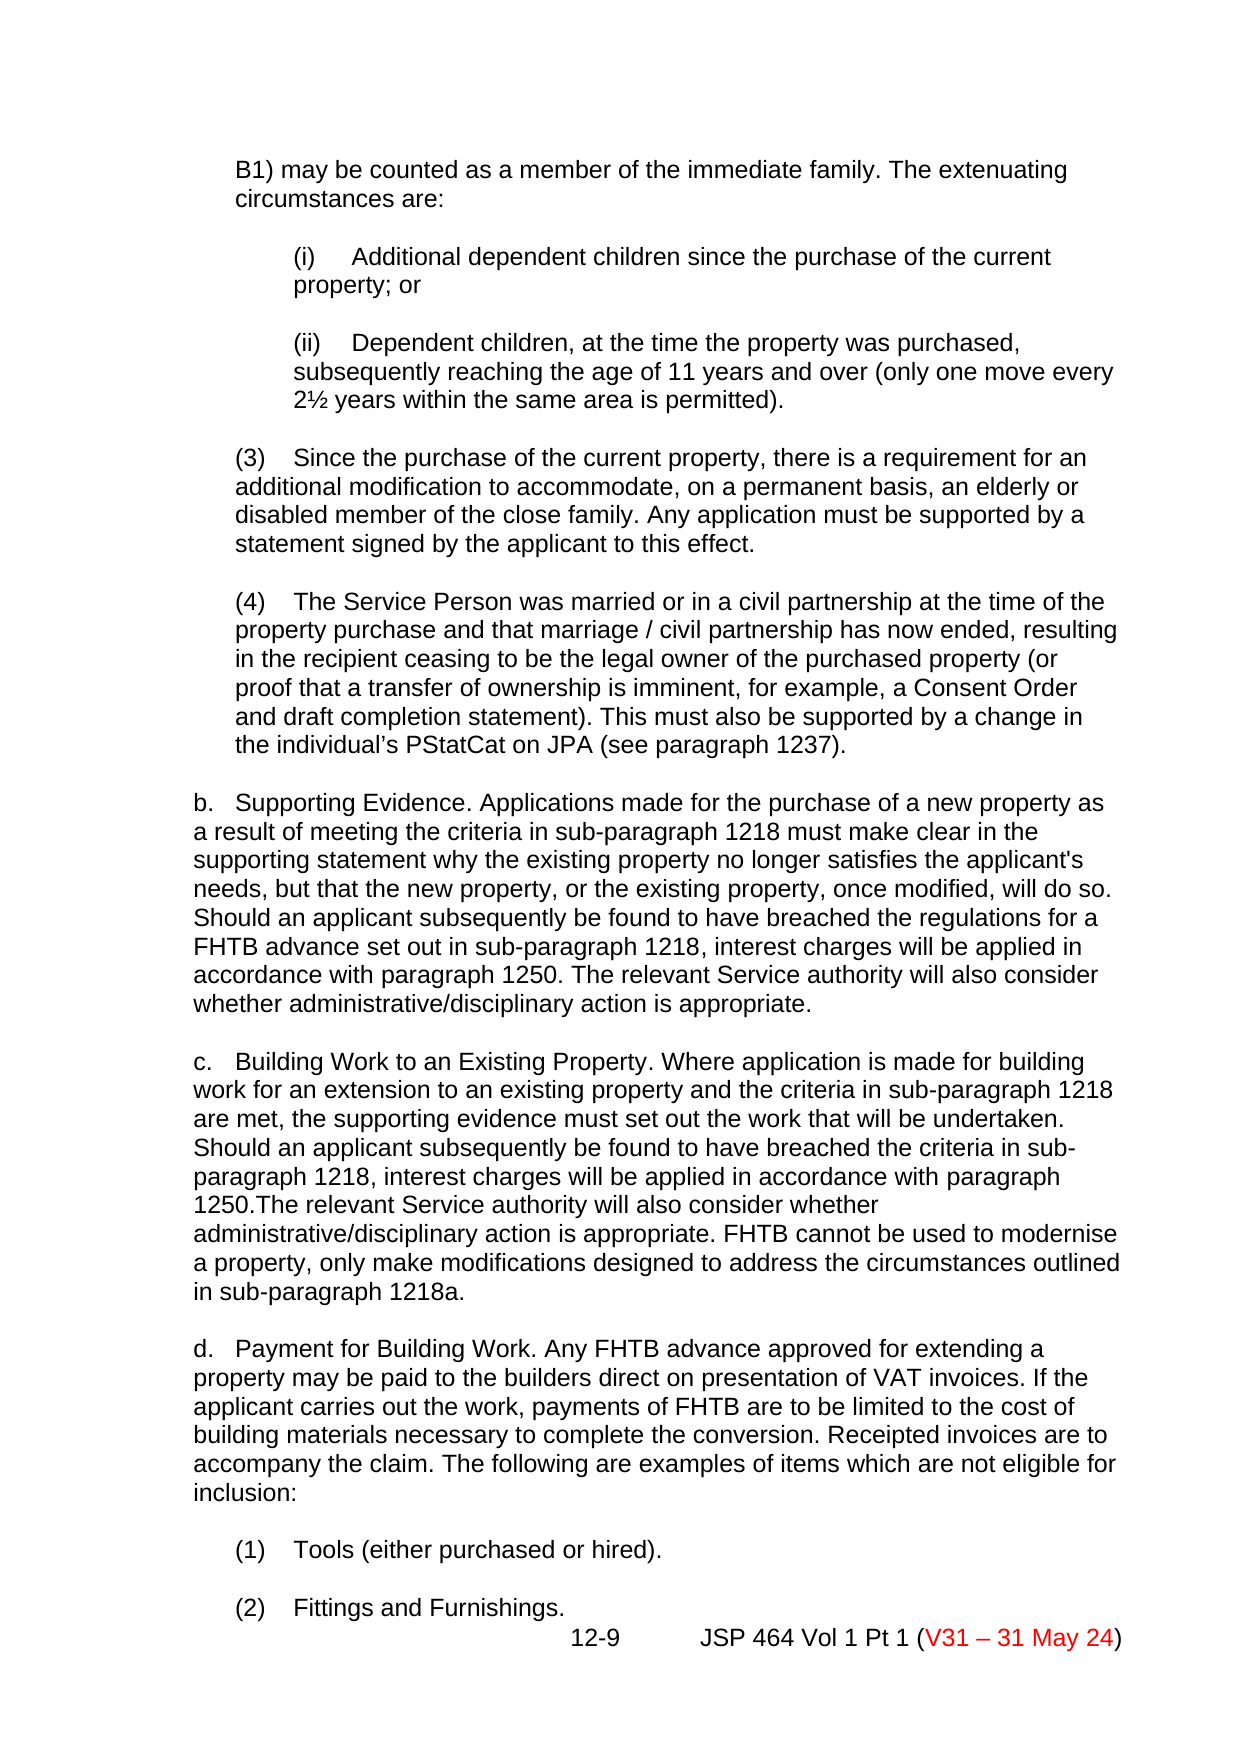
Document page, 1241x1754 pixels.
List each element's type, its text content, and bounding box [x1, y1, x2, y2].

list Fittings and Furnishings. [235, 1593, 1122, 1622]
list Dependent children, at the time the property was purchased, subsequently reaching the age of 11 years and over (only one move every 2½ years within the same area is permitted). [293, 328, 1122, 414]
list Payment for Building Work. Any FHTB advance approved for extending a property may be paid to the builders direct on presentation of VAT invoices. If the applicant carries out the work, payments of FHTB are to be limited to the cost of building materials necessary to complete the conversion. Receipted invoices are to accompany the claim. The following are examples of items which are not eligible for inclusion: [193, 1334, 1122, 1507]
list Building Work to an Existing Property. Where application is made for building work for an extension to an existing property and the criteria in sub-paragraph 1218 are met, the supporting evidence must set out the work that will be undertaken. Should an applicant subsequently be found to have breached the criteria in sub-paragraph 1218, interest charges will be applied in accordance with paragraph 1250.The relevant Service authority will also consider whether administrative/disciplinary action is appropriate. FHTB cannot be used to modernise a property, only make modifications designed to address the circumstances outlined in sub-paragraph 1218a. [193, 1047, 1122, 1305]
list Tools (either purchased or hired). [235, 1535, 1122, 1564]
list Additional dependent children since the purchase of the current property; or [293, 242, 1122, 299]
list Since the purchase of the current property, there is a requirement for an additional modification to accommodate, on a permanent basis, an elderly or disabled member of the close family. Any application must be supported by a statement signed by the applicant to this effect. [235, 443, 1122, 558]
list B1) may be counted as a member of the immediate family. The extenuating circumstances are: [235, 155, 1122, 213]
list Supporting Evidence. Applications made for the purchase of a new property as a result of meeting the criteria in sub-paragraph 1218 must make clear in the supporting statement why the existing property no longer satisfies the applicant's needs, but that the new property, or the existing property, once modified, will do so. Should an applicant subsequently be found to have breached the regulations for a FHTB advance set out in sub-paragraph 1218, interest charges will be applied in accordance with paragraph 1250. The relevant Service authority will also consider whether administrative/disciplinary action is appropriate. [193, 788, 1122, 1018]
list The Service Person was married or in a civil partnership at the time of the property purchase and that marriage / civil partnership has now ended, resulting in the recipient ceasing to be the legal owner of the purchased property (or proof that a transfer of ownership is imminent, for example, a Consent Order and draft completion statement). This must also be supported by a change in the individual’s PStatCat on JPA (see paragraph 1237). [235, 587, 1122, 759]
